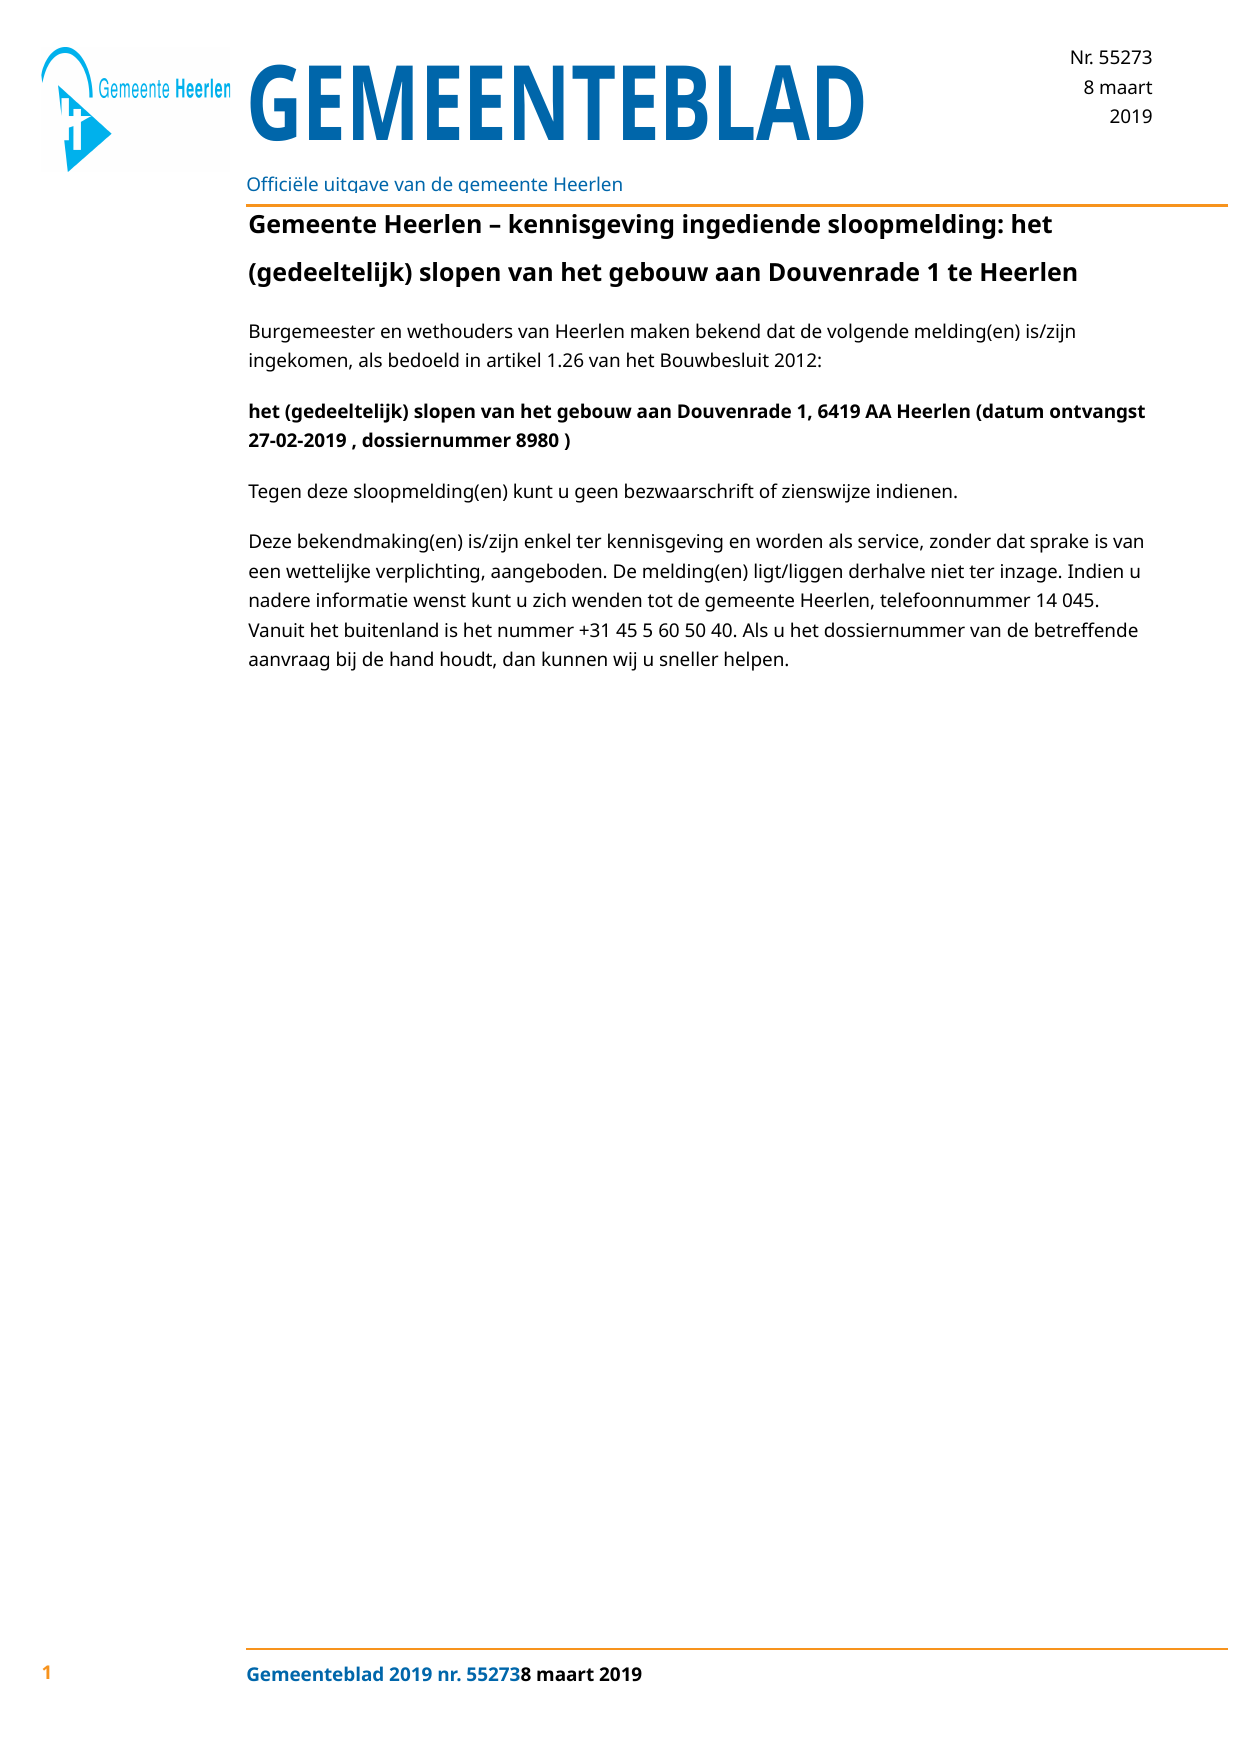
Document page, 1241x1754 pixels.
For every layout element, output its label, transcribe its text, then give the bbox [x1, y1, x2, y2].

text het (gedeeltelijk) slopen van het gebouw aan Douvenrade 1, 6419 AA Heerlen (datum ontvangst 27-02-2019 , dossiernummer 8980 ) [248, 398, 1152, 453]
text Gemeente Heerlen – kennisgeving ingediende sloopmelding: het (gedeeltelijk) slopen van het gebouw aan Douvenrade 1 te Heerlen [248, 207, 1152, 288]
text Deze bekendmaking(en) is/zijn enkel ter kennisgeving en worden als service, zonder dat sprake is van een wettelijke verplichting, aangeboden. De melding(en) ligt/liggen derhalve niet ter inzage. Indien u nadere informatie wenst kunt u zich wenden tot de gemeente Heerlen, telefoonnummer 14 045. Vanuit het buitenland is het nummer +31 45 5 60 50 40. Als u het dossiernummer van de betreffende aanvraag bij de hand houdt, dan kunnen wij u sneller helpen. [248, 528, 1152, 672]
text Tegen deze sloopmelding(en) kunt u geen bezwaarschrift of zienswijze indienen. [248, 478, 1152, 504]
picture [41, 47, 58, 70]
picture [41, 47, 231, 172]
text Burgemeester en wethouders van Heerlen maken bekend dat de volgende melding(en) is/zijn ingekomen, als bedoeld in artikel 1.26 van het Bouwbesluit 2012: [248, 318, 1152, 373]
